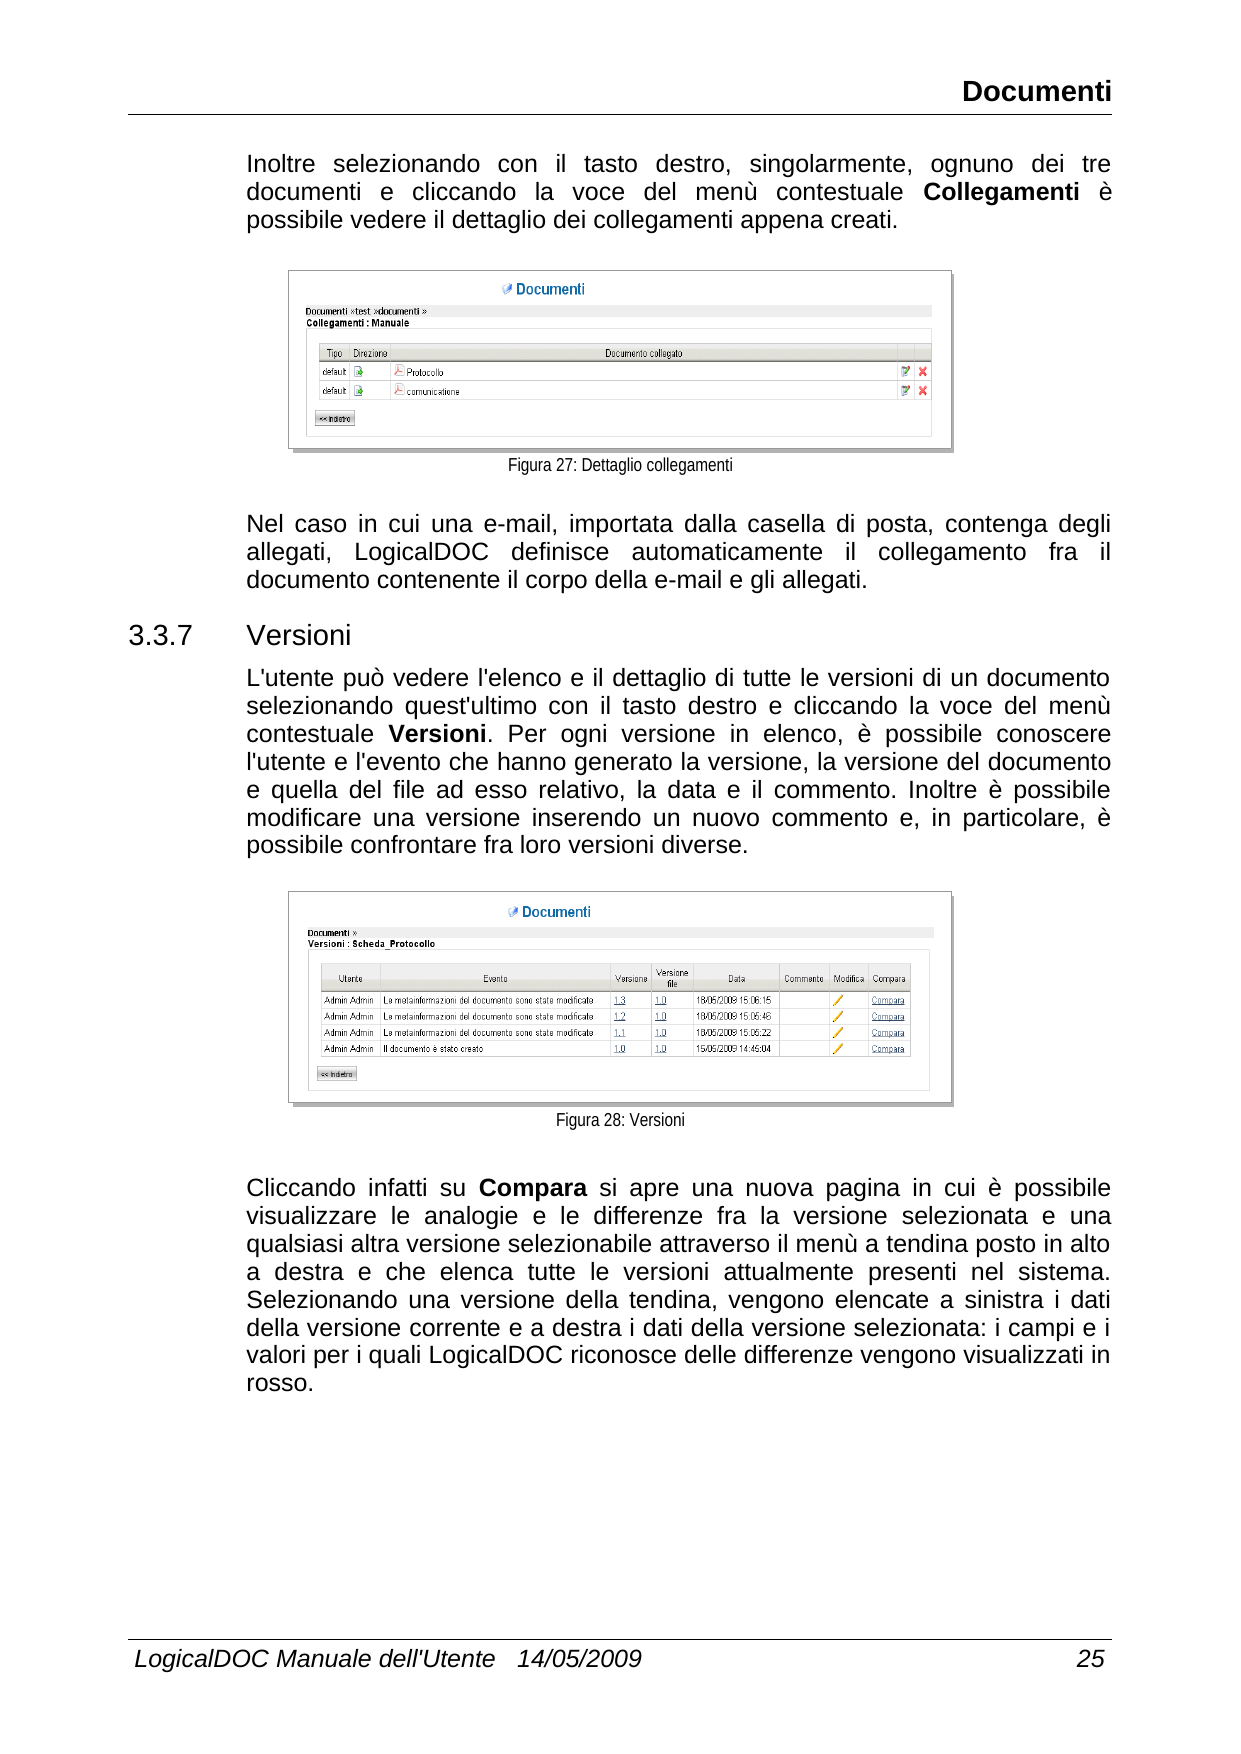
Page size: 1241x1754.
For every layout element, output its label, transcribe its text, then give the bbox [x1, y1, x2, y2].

text Nel caso in cui una e-mail, importata dalla casella di posta, contenga degli allegati, LogicalDOC definisce automaticamente il collegamento fra il documento contenente il corpo della e-mail e gli allegati. [246, 510, 1112, 594]
text Cliccando infatti su Compara si apre una nuova pagina in cui è possibile visualizzare le analogie e le differenze fra la versione selezionata e una qualsiasi altra versione selezionabile attraverso il menù a tendina posto in alto a destra e che elenca tutte le versioni attualmente presenti nel sistema. Selezionando una versione della tendina, vengono elencate a sinistra i dati della versione corrente e a destra i dati della versione selezionata: i campi e i valori per i quali LogicalDOC riconosce delle differenze vengono visualizzati in rosso. [246, 1174, 1112, 1397]
text Inoltre selezionando con il tasto destro, singolarmente, ognuno dei tre documenti e cliccando la voce del menù contestuale Collegamenti è possibile vedere il dettaglio dei collegamenti appena creati. [246, 150, 1112, 234]
text L'utente può vedere l'elenco e il dettaglio di tutte le versioni di un documento selezionando quest'ultimo con il tasto destro e cliccando la voce del menù contestuale Versioni. Per ogni versione in elenco, è possibile conoscere l'utente e l'evento che hanno generato la versione, la versione del documento e quella del file ad esso relativo, la data e il commento. Inoltre è possibile modificare una versione inserendo un nuovo commento e, in particolare, è possibile confrontare fra loro versioni diverse. [246, 664, 1112, 859]
subtitle Versioni [128, 619, 1112, 651]
text Figura 28: Versioni [288, 1103, 952, 1130]
text Figura 27: Dettaglio collegamenti [288, 449, 952, 475]
